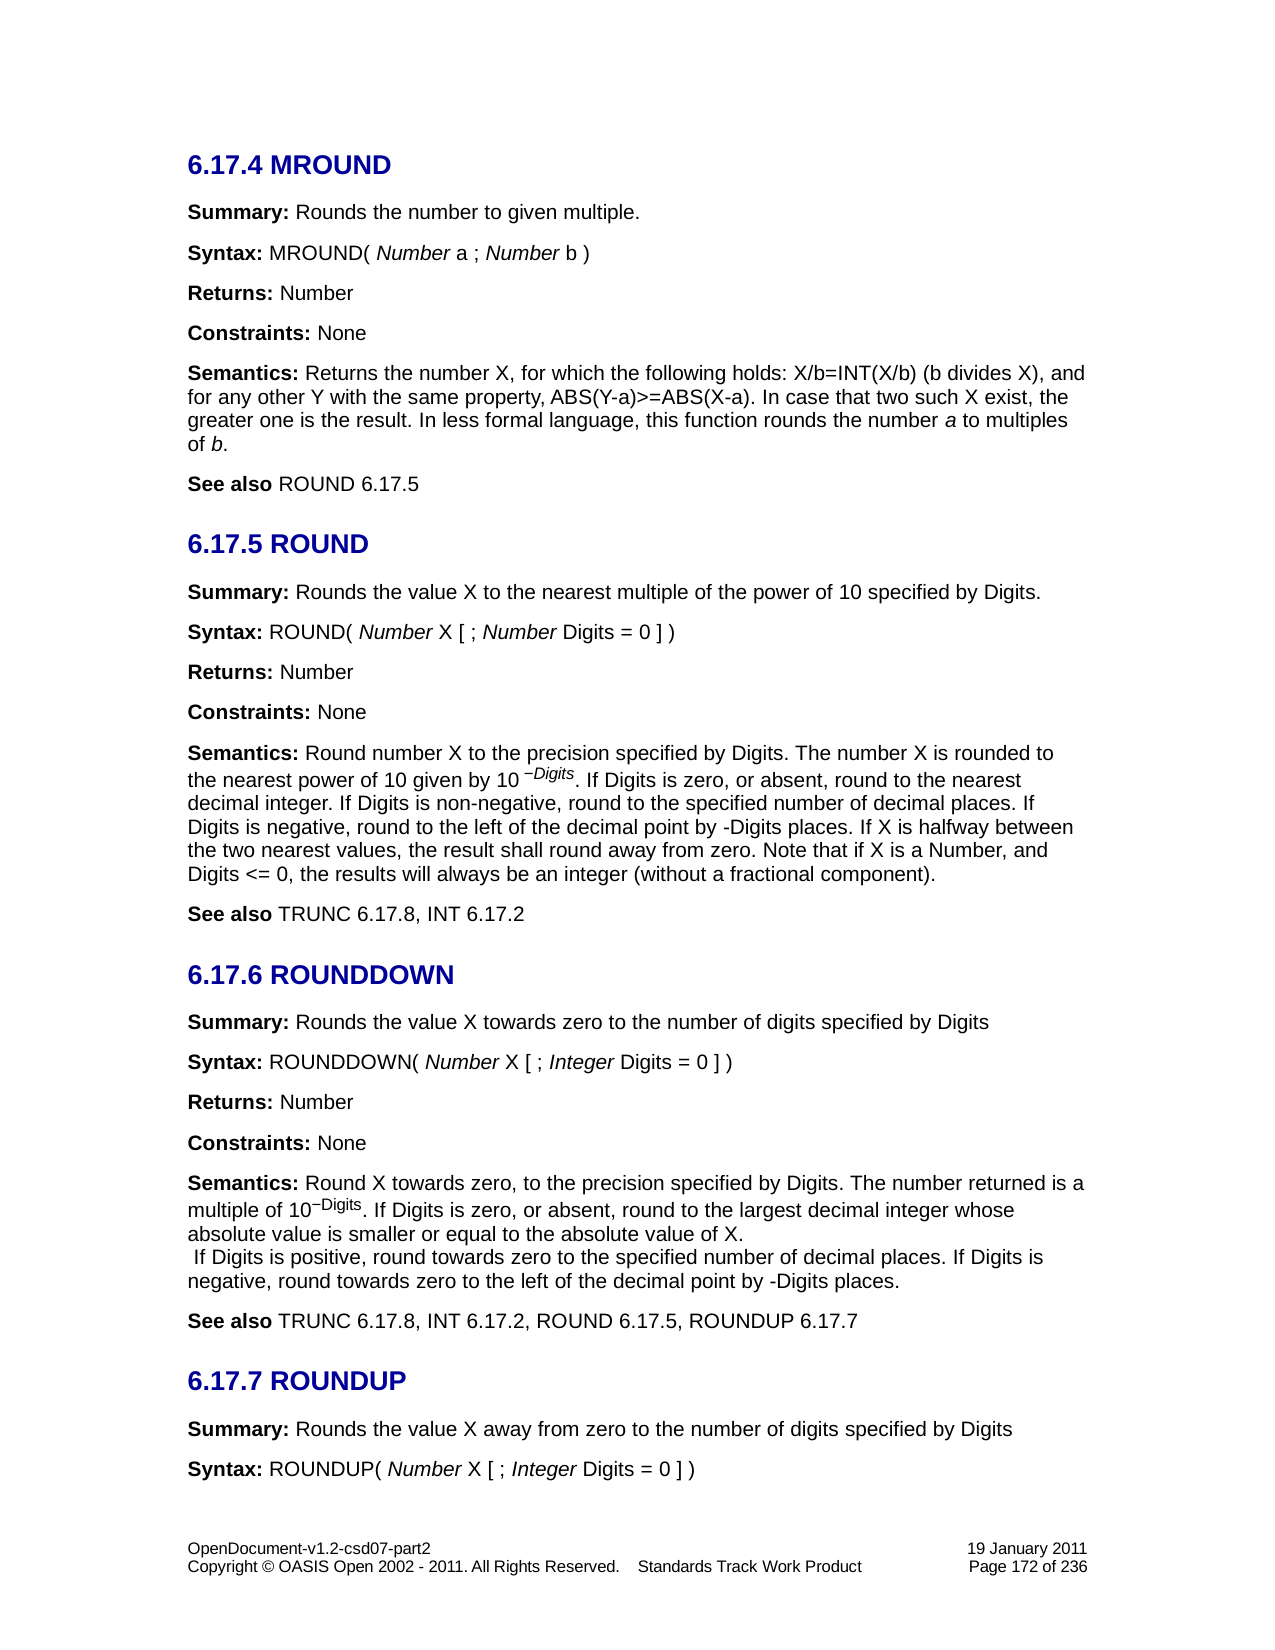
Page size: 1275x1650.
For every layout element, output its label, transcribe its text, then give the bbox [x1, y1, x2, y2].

text Returns: Number [187, 661, 1088, 684]
text Semantics: Round X towards zero, to the precision specified by Digits. The number returned is a multiple of 10−Digits. If Digits is zero, or absent, round to the largest decimal integer whose absolute value is smaller or equal to the absolute value of X. If Digits is positive, round towards zero to the specified number of decimal places. If Digits is negative, round towards zero to the left of the decimal point by -Digits places. [187, 1171, 1088, 1293]
text Constraints: None [187, 701, 1088, 724]
text See also ROUND 6.17.5 [187, 472, 1088, 496]
subtitle ROUNDUP [187, 1366, 1088, 1396]
subtitle ROUNDDOWN [187, 959, 1088, 989]
text Semantics: Round number X to the precision specified by Digits. The number X is rounded to the nearest power of 10 given by 10 −Digits. If Digits is zero, or absent, round to the nearest decimal integer. If Digits is non-negative, round to the specified number of decimal places. If Digits is negative, round to the left of the decimal point by -Digits places. If X is halfway between the two nearest values, the result shall round away from zero. Note that if X is a Number, and Digits <= 0, the results will always be an integer (without a fractional component). [187, 741, 1088, 886]
text Syntax: MROUND( Number a ; Number b ) [187, 241, 1088, 264]
text Returns: Number [187, 281, 1088, 305]
text Summary: Rounds the value X to the nearest multiple of the power of 10 specified by Digits. [187, 580, 1088, 604]
text See also TRUNC 6.17.8, INT 6.17.2, ROUND 6.17.5, ROUNDUP 6.17.7 [187, 1309, 1088, 1333]
subtitle ROUND [187, 529, 1088, 559]
text Summary: Rounds the value X away from zero to the number of digits specified by Digits [187, 1417, 1088, 1441]
text Semantics: Returns the number X, for which the following holds: X/b=INT(X/b) (b divides X), and for any other Y with the same property, ABS(Y-a)>=ABS(X-a). In case that two such X exist, the greater one is the result. In less formal language, this function rounds the number a to multiples of b. [187, 362, 1088, 456]
text Syntax: ROUNDUP( Number X [ ; Integer Digits = 0 ] ) [187, 1457, 1088, 1481]
text Syntax: ROUND( Number X [ ; Number Digits = 0 ] ) [187, 620, 1088, 644]
text Syntax: ROUNDDOWN( Number X [ ; Integer Digits = 0 ] ) [187, 1051, 1088, 1074]
text See also TRUNC 6.17.8, INT 6.17.2 [187, 903, 1088, 926]
text Summary: Rounds the value X towards zero to the number of digits specified by Digits [187, 1010, 1088, 1034]
text Returns: Number [187, 1091, 1088, 1114]
text Constraints: None [187, 321, 1088, 345]
subtitle MROUND [187, 150, 1088, 180]
text Constraints: None [187, 1131, 1088, 1154]
text Summary: Rounds the number to given multiple. [187, 201, 1088, 224]
